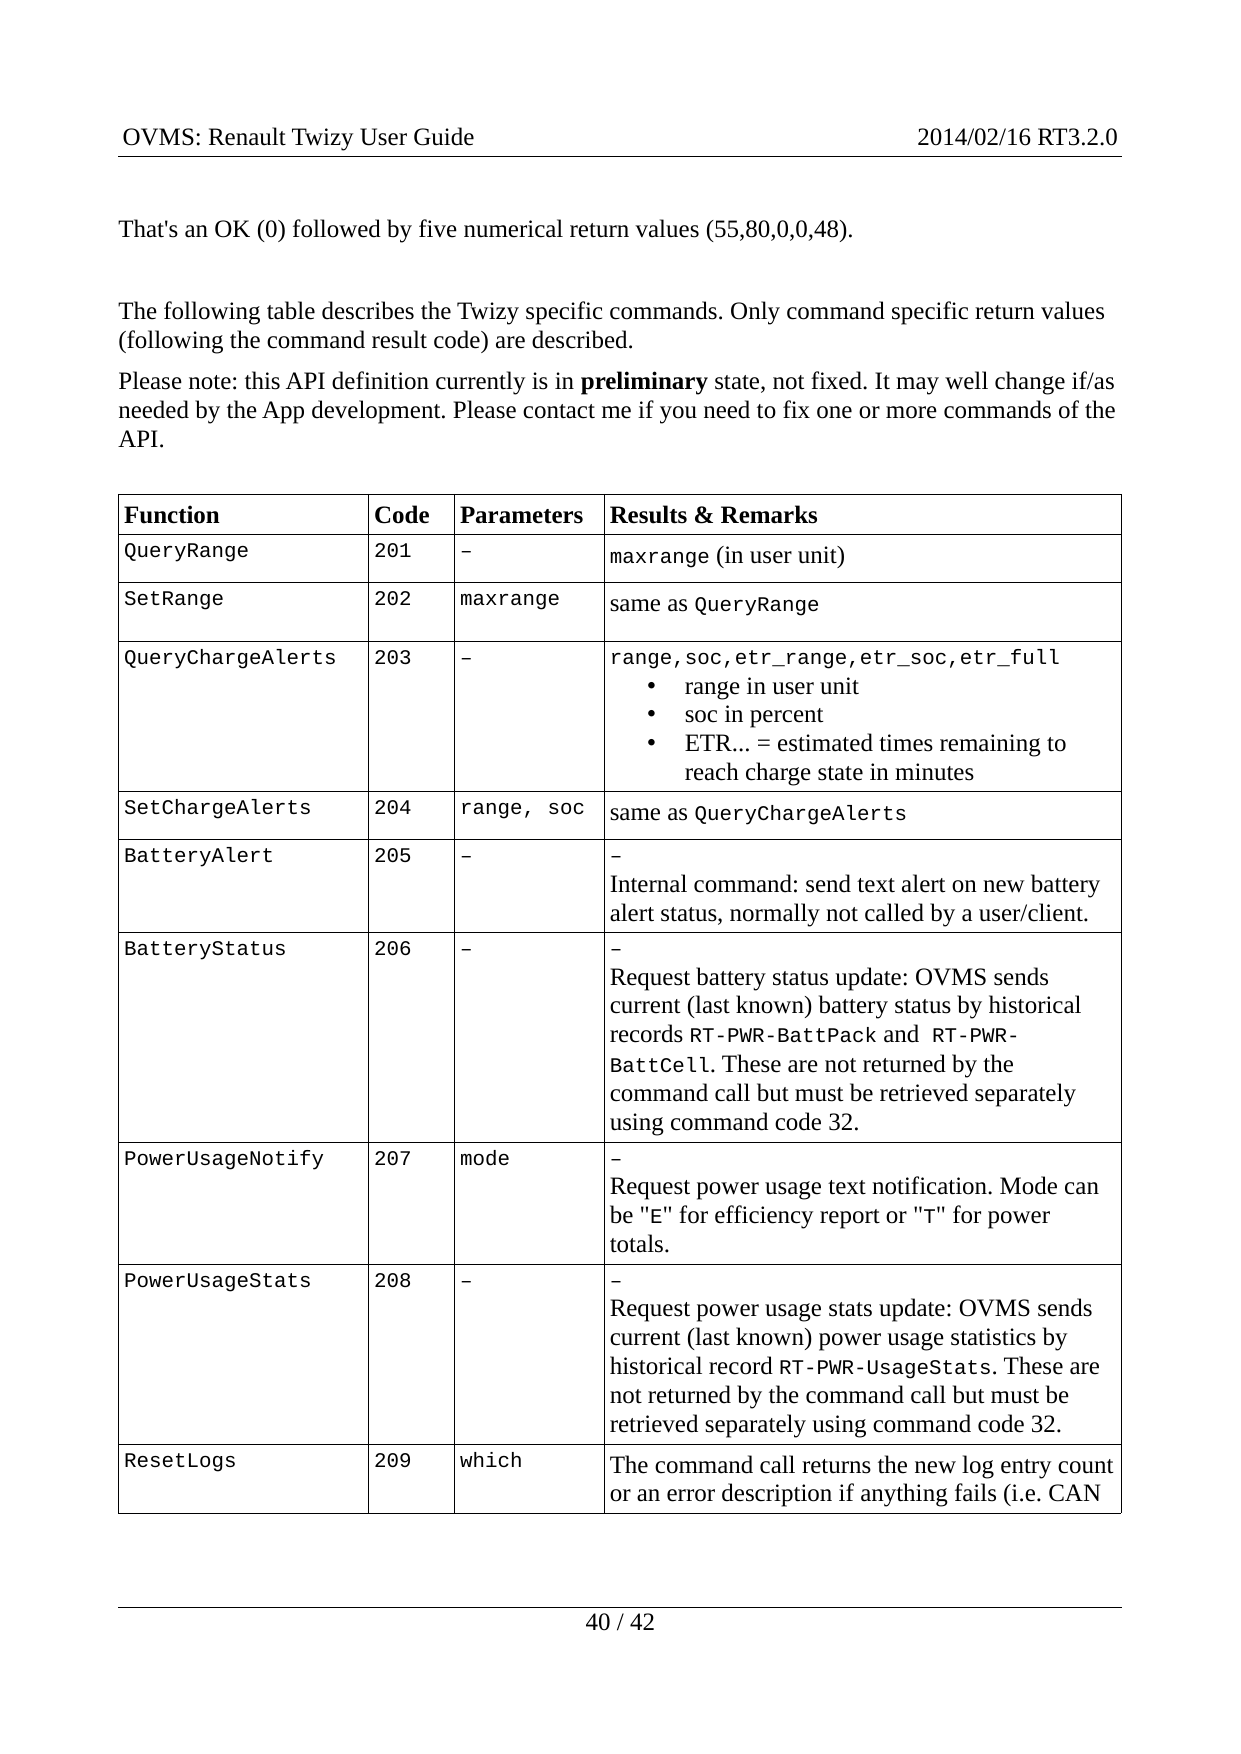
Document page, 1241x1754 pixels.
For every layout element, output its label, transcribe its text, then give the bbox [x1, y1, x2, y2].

table_cell same as QueryChargeAlerts [605, 792, 1121, 839]
table_cell – Internal command: send text alert on new battery alert status, normally not called by a user/client. [605, 840, 1121, 932]
table_cell SetRange [119, 583, 368, 641]
table_cell 203 [369, 642, 454, 791]
table_header Function [119, 495, 368, 534]
table_cell 205 [369, 840, 454, 932]
table_cell maxrange [455, 583, 604, 641]
table_cell maxrange (in user unit) [605, 535, 1121, 582]
table_header Parameters [455, 495, 604, 534]
table_cell range,soc,etr_range,etr_soc,etr_full range in user unit soc in percent ETR... = estimated times remaining to reach charge state in minutes [605, 642, 1121, 791]
table_cell 206 [369, 933, 454, 1142]
table_cell which [455, 1445, 604, 1513]
table_cell range, soc [455, 792, 604, 839]
table_cell same as QueryRange [605, 583, 1121, 641]
table_cell The command call returns the new log entry count or an error description if anything fails (i.e. CAN [605, 1445, 1121, 1513]
table_cell ResetLogs [119, 1445, 368, 1513]
table_cell 209 [369, 1445, 454, 1513]
table_cell – [455, 933, 604, 1142]
table_cell BatteryAlert [119, 840, 368, 932]
table_cell BatteryStatus [119, 933, 368, 1142]
table_cell PowerUsageStats [119, 1265, 368, 1444]
table_cell – [455, 1265, 604, 1444]
table_cell – [455, 642, 604, 791]
table_cell mode [455, 1143, 604, 1264]
table_cell PowerUsageNotify [119, 1143, 368, 1264]
table_cell – Request power usage text notification. Mode can be "E" for efficiency report or "T" for power totals. [605, 1143, 1121, 1264]
table_cell 201 [369, 535, 454, 582]
table_cell 204 [369, 792, 454, 839]
table_cell – [455, 840, 604, 932]
table_cell 208 [369, 1265, 454, 1444]
table_cell 207 [369, 1143, 454, 1264]
table_cell SetChargeAlerts [119, 792, 368, 839]
table_cell – Request power usage stats update: OVMS sends current (last known) power usage statistics by historical record RT-PWR-UsageStats. These are not returned by the command call but must be retrieved separately using command code 32. [605, 1265, 1121, 1444]
table_cell – [455, 535, 604, 582]
table_cell QueryChargeAlerts [119, 642, 368, 791]
text That's an OK (0) followed by five numerical return values (55,80,0,0,48). [118, 214, 1122, 243]
text The following table describes the Twizy specific commands. Only command specific return values (following the command result code) are described. [118, 296, 1122, 354]
table_header Results & Remarks [605, 495, 1121, 534]
table_cell QueryRange [119, 535, 368, 582]
table_cell – Request battery status update: OVMS sends current (last known) battery status by historical records RT-PWR-BattPack and RT-PWR-BattCell. These are not returned by the command call but must be retrieved separately using command code 32. [605, 933, 1121, 1142]
text Please note: this API definition currently is in preliminary state, not fixed. It may well change if/as needed by the App development. Please contact me if you need to fix one or more commands of the API. [118, 366, 1122, 453]
table_header Code [369, 495, 454, 534]
table_cell 202 [369, 583, 454, 641]
